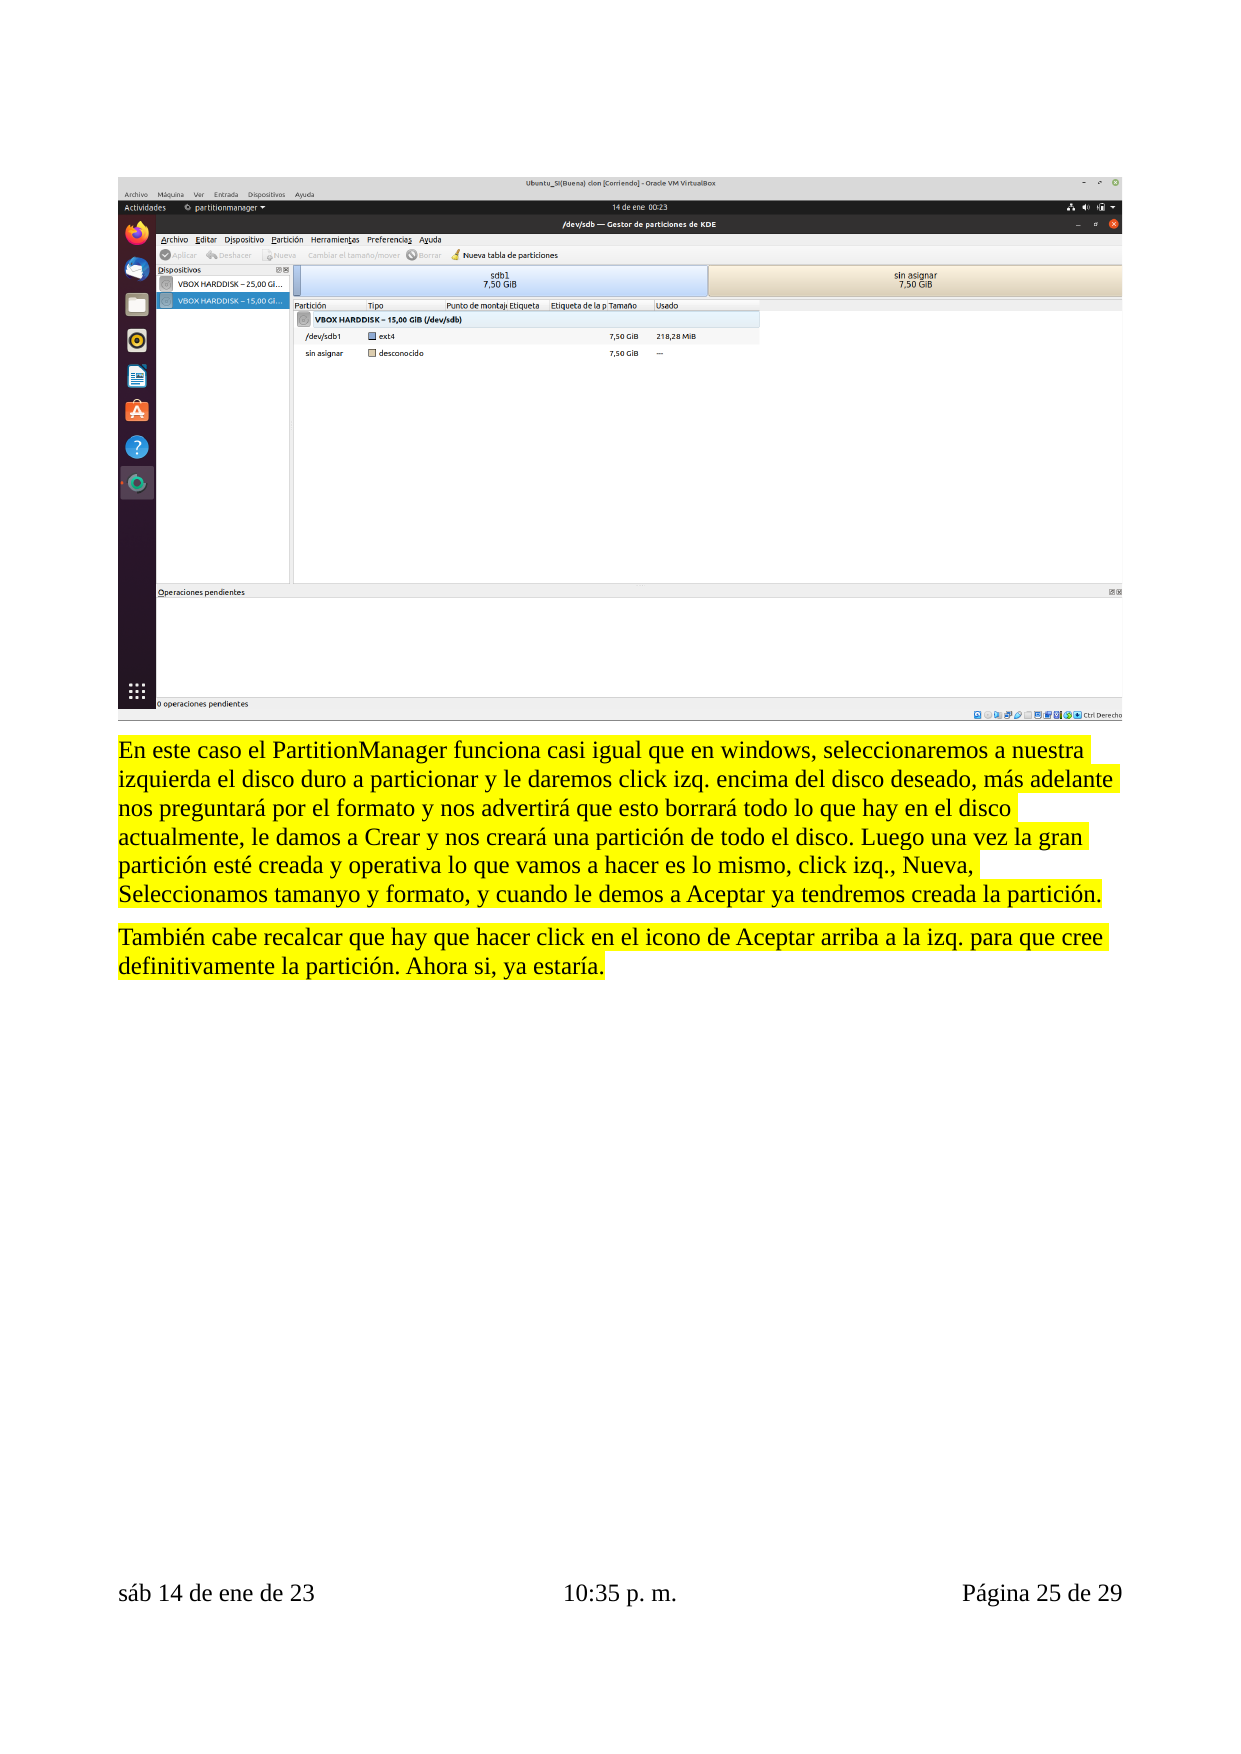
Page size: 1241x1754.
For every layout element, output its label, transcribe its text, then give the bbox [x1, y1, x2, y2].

text También cabe recalcar que hay que hacer click en el icono de Aceptar arriba a la izq. para que cree definitivamente la partición. Ahora si, ya estaría. [118, 922, 1122, 980]
text En este caso el PartitionManager funciona casi igual que en windows, seleccionaremos a nuestra izquierda el disco duro a particionar y le daremos click izq. encima del disco deseado, más adelante nos preguntará por el formato y nos advertirá que esto borrará todo lo que hay en el disco actualmente, le damos a Crear y nos creará una partición de todo el disco. Luego una vez la gran partición esté creada y operativa lo que vamos a hacer es lo mismo, click izq., Nueva, Seleccionamos tamanyo y formato, y cuando le demos a Aceptar ya tendremos creada la partición. [118, 735, 1122, 908]
picture [118, 177, 1123, 721]
